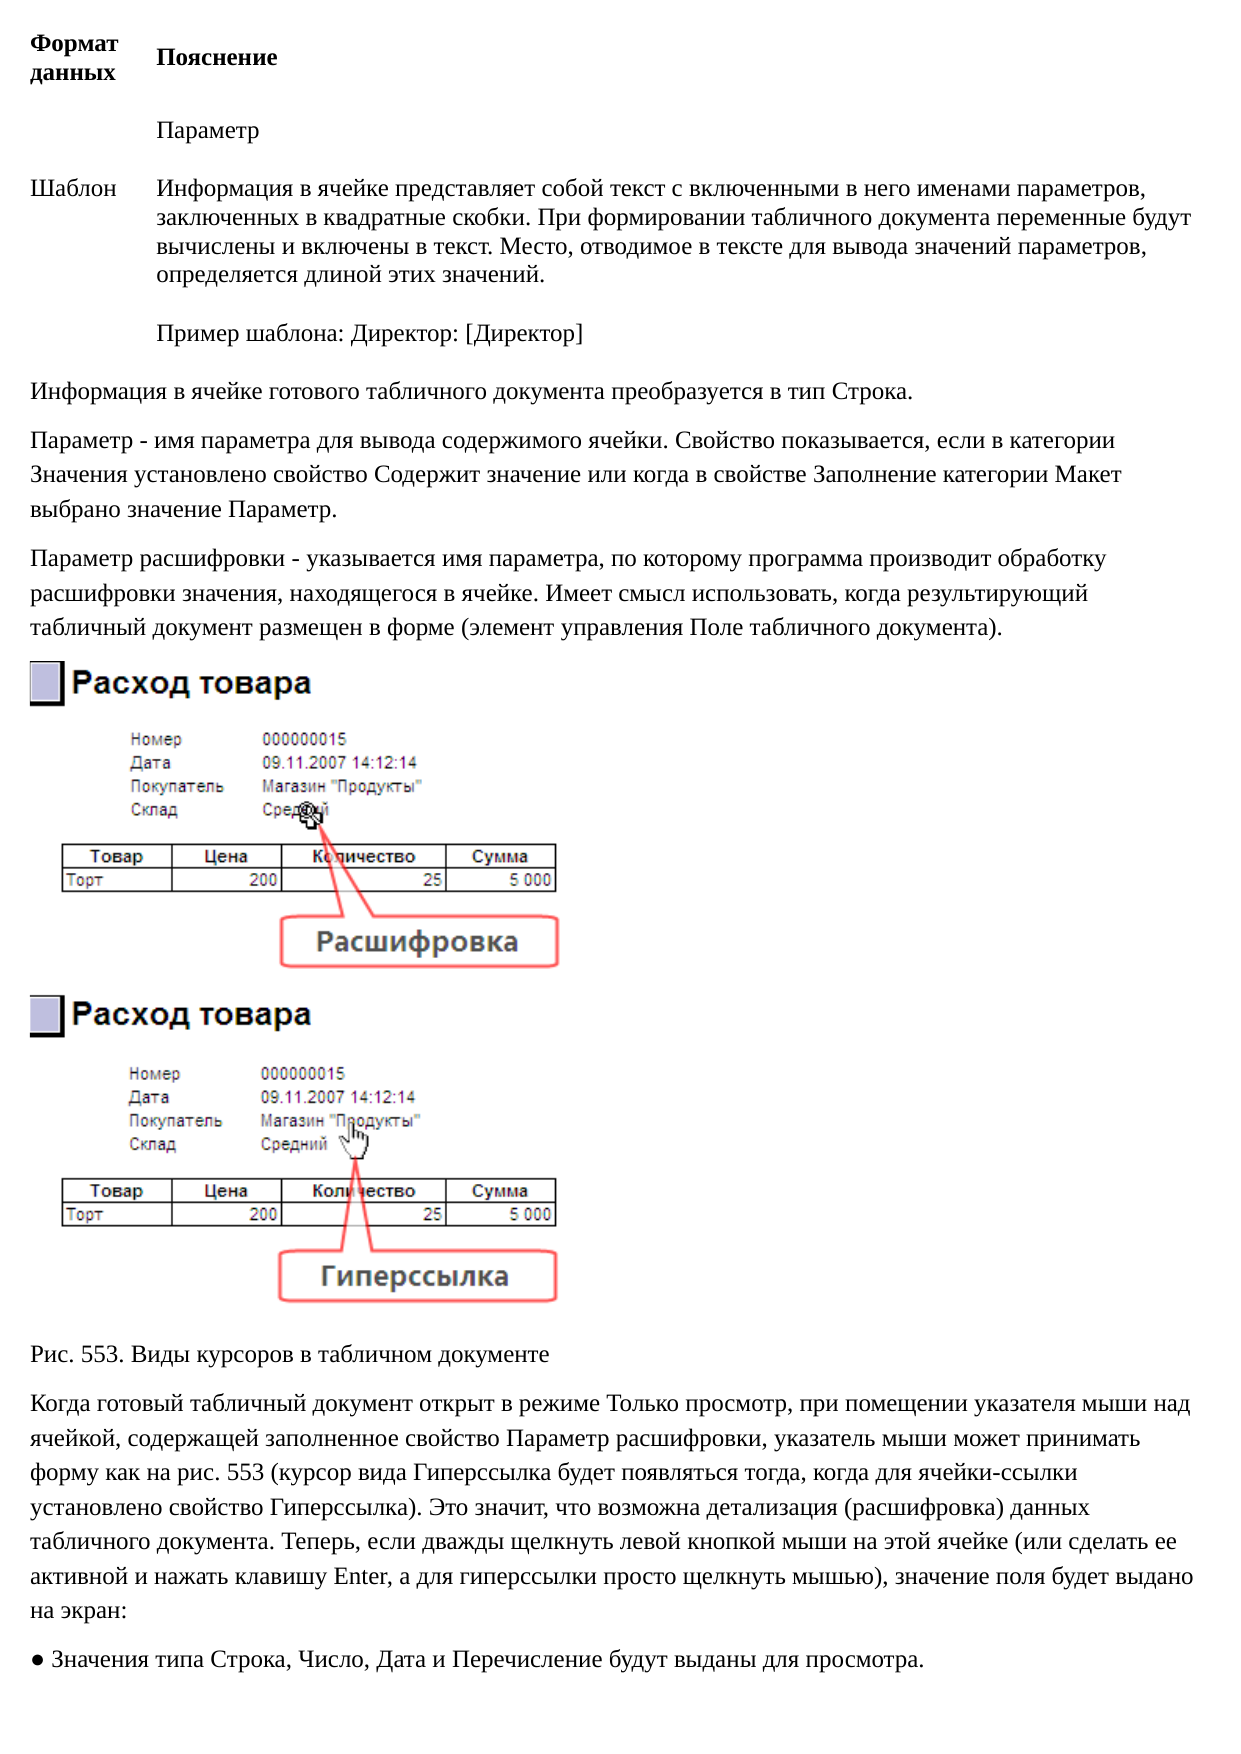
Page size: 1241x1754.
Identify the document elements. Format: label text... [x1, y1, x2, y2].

table_header Пояснение [156, 28, 1211, 115]
table_header Формат данных [30, 28, 156, 115]
text Информация в ячейке готового табличного документа преобразуется в тип Строка. [30, 376, 1211, 405]
table_cell Информация в ячейке представляет собой текст с включенными в него именами параметров, заключенных в квадратные скобки. При формировании табличного документа переменные будут вычислены и включены в текст. Место, отводимое в тексте для вывода значений параметров, определяется длиной этих значений. Пример шаблона: Директор: [Директор] [156, 173, 1211, 376]
table_cell Шаблон [30, 173, 156, 376]
text ● Значения типа Строка, Число, Дата и Перечисление будут выданы для просмотра. [30, 1644, 1211, 1673]
table_cell Параметр [156, 115, 1211, 173]
table_cell [30, 115, 156, 173]
text Рис. 553. Виды курсоров в табличном документе [30, 1339, 1211, 1368]
picture [29, 661, 566, 1319]
text Когда готовый табличный документ открыт в режиме Только просмотр, при помещении указателя мыши над ячейкой, содержащей заполненное свойство Параметр расшифровки, указатель мыши может принимать форму как на рис. 553 (курсор вида Гиперссылка будет появляться тогда, когда для ячейки-ссылки установлено свойство Гиперссылка). Это значит, что возможна детализация (расшифровка) данных табличного документа. Теперь, если дважды щелкнуть левой кнопкой мыши на этой ячейке (или сделать ее активной и нажать клавишу Enter, а для гиперссылки просто щелкнуть мышью), значение поля будет выдано на экран: [30, 1388, 1211, 1624]
text Параметр расшифровки ‑ указывается имя параметра, по которому программа производит обработку расшифровки значения, находящегося в ячейке. Имеет смысл использовать, когда результирующий табличный документ размещен в форме (элемент управления Поле табличного документа). [30, 543, 1211, 641]
text Параметр ‑ имя параметра для вывода содержимого ячейки. Свойство показывается, если в категории Значения установлено свойство Содержит значение или когда в свойстве Заполнение категории Макет выбрано значение Параметр. [30, 425, 1211, 523]
